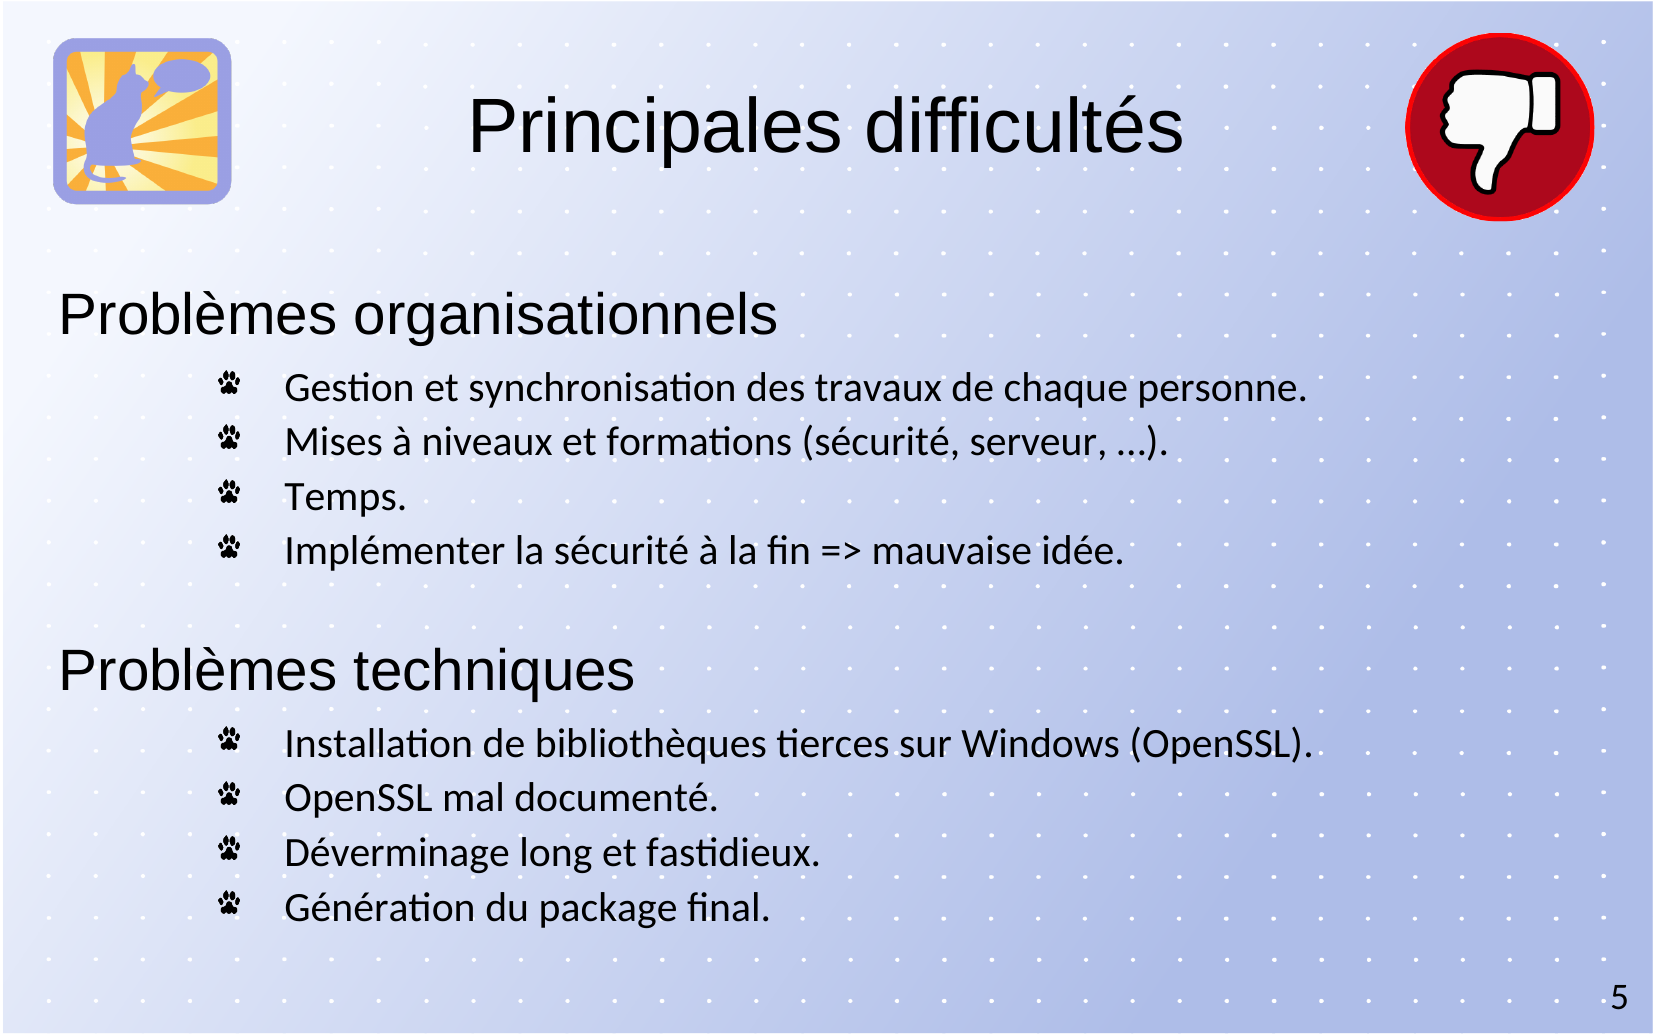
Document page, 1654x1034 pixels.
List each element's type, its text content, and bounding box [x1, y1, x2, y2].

list Installation de bibliothèques tierces sur Windows (OpenSSL). OpenSSL mal documenté. Déverminage long et fastidieux. Génération du package final. [106, 729, 1594, 1002]
title Principales difficultés [82, 41, 1405, 214]
picture [47, 32, 237, 210]
list Gestion et synchronisation des travaux de chaque personne. Mises à niveaux et formations (sécurité, serveur, …). Temps. Implémenter la sécurité à la fin => mauvaise idée. [106, 373, 1594, 598]
picture [1405, 33, 1595, 222]
title Problèmes techniques [59, 625, 934, 718]
text_box 5 [1595, 964, 1642, 1025]
title Problèmes organisationnels [59, 268, 934, 362]
